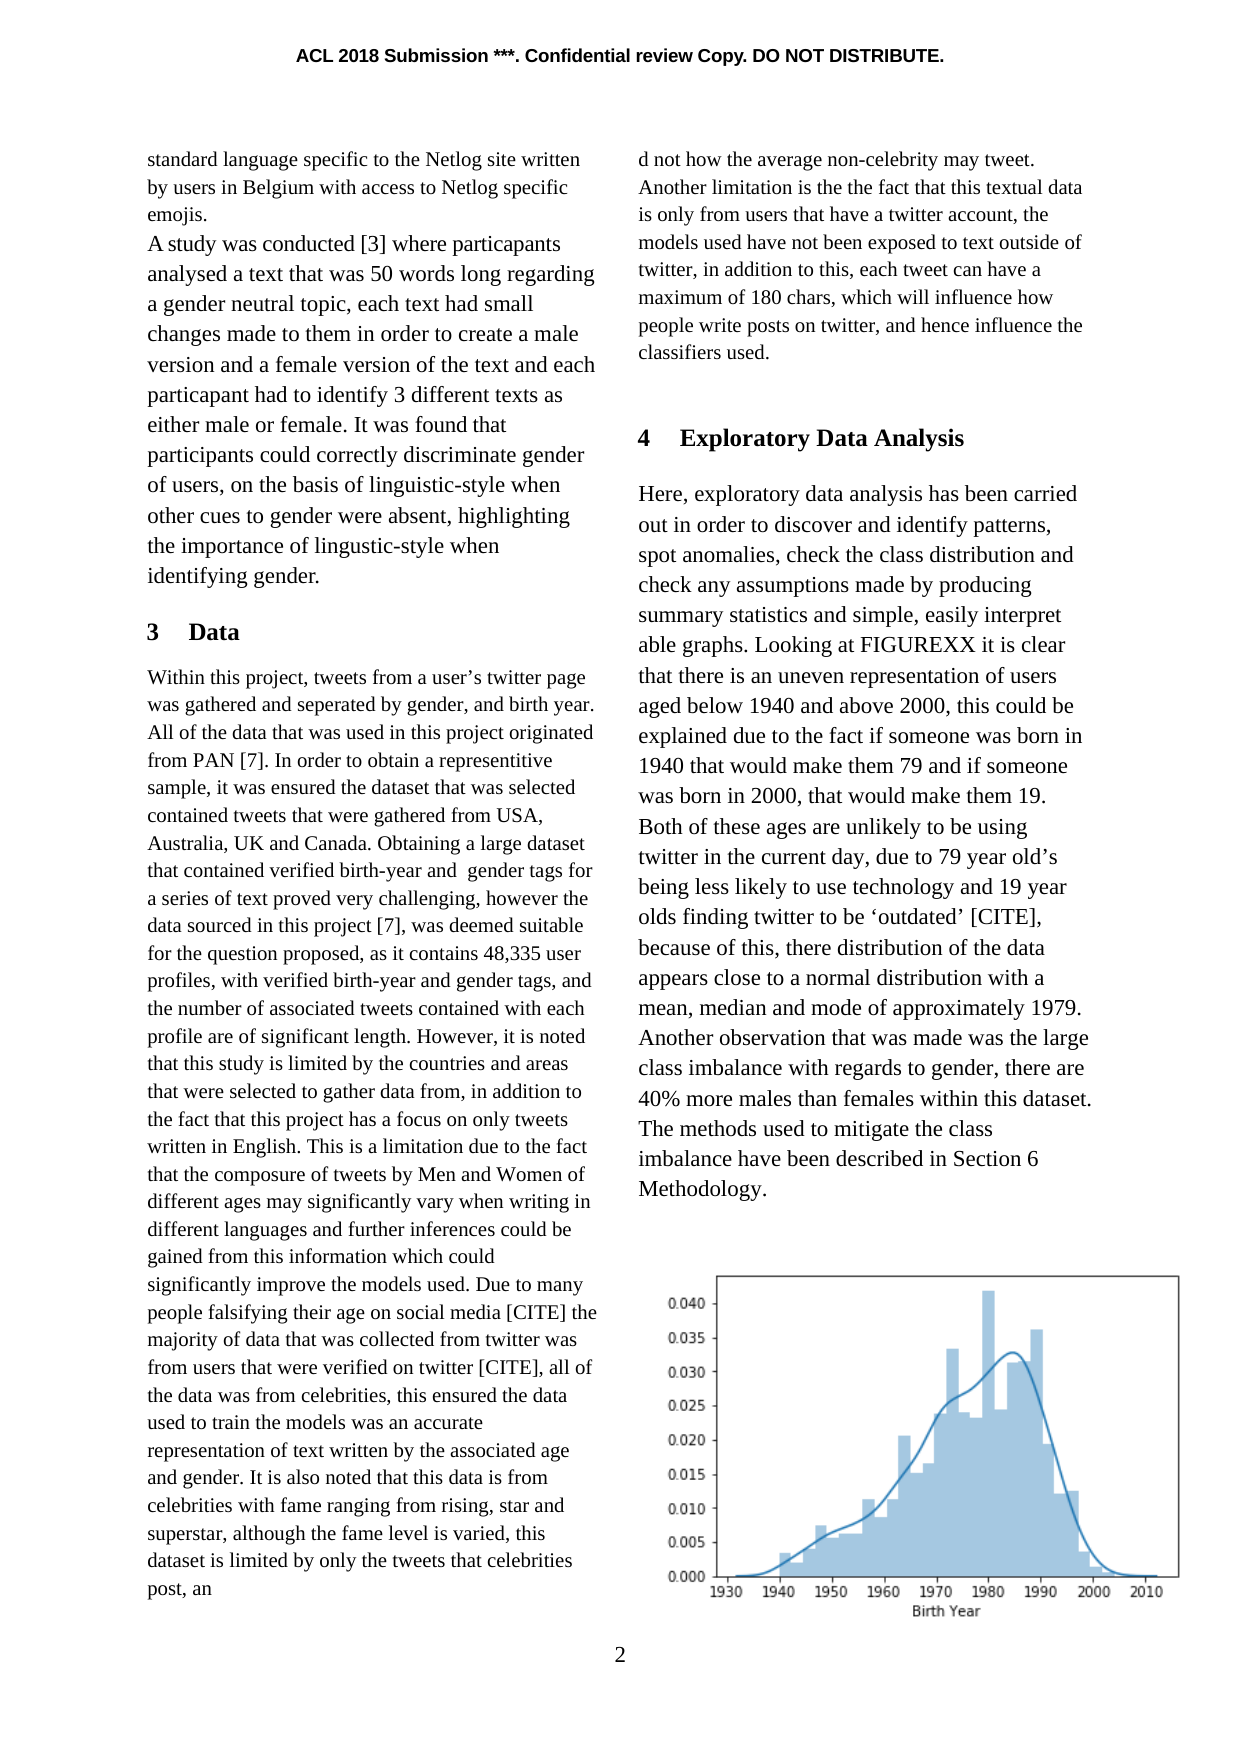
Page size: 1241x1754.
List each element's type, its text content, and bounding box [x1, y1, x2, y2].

text Within this project, tweets from a user’s twitter page was gathered and seperated by gender, and birth year. All of the data that was used in this project originated from PAN [7]. In order to obtain a representitive sample, it was ensured the dataset that was selected contained tweets that were gathered from USA, Australia, UK and Canada. Obtaining a large dataset that contained verified birth-year and gender tags for a series of text proved very challenging, however the data sourced in this project [7], was deemed suitable for the question proposed, as it contains 48,335 user profiles, with verified birth-year and gender tags, and the number of associated tweets contained with each profile are of significant length. However, it is noted that this study is limited by the countries and areas that were selected to gather data from, in addition to the fact that this project has a focus on only tweets written in English. This is a limitation due to the fact that the composure of tweets by Men and Women of different ages may significantly vary when writing in different languages and further inferences could be gained from this information which could significantly improve the models used. Due to many people falsifying their age on social media [CITE] the majority of data that was collected from twitter was from users that were verified on twitter [CITE], all of the data was from celebrities, this ensured the data used to train the models was an accurate representation of text written by the associated age and gender. It is also noted that this data is from celebrities with fame ranging from rising, star and superstar, although the fame level is varied, this dataset is limited by only the tweets that celebrities post, an [147, 665, 602, 1600]
picture [657, 1262, 1192, 1629]
text A study was conducted [3] where particapants analysed a text that was 50 words long regarding a gender neutral topic, each text had small changes made to them in order to create a male version and a female version of the text and each particapant had to identify 3 different texts as either male or female. It was found that participants could correctly discriminate gender of users, on the basis of linguistic-style when other cues to gender were absent, highlighting the importance of lingustic-style when identifying gender. [147, 230, 602, 588]
text Here, exploratory data analysis has been carried out in order to discover and identify patterns, spot anomalies, check the class distribution and check any assumptions made by producing summary statistics and simple, easily interpret able graphs. Looking at FIGUREXX it is clear that there is an uneven representation of users aged below 1940 and above 2000, this could be explained due to the fact if someone was born in 1940 that would make them 79 and if someone was born in 2000, that would make them 19. Both of these ages are unlikely to be using twitter in the current day, due to 79 year old’s being less likely to use technology and 19 year olds finding twitter to be ‘outdated’ [CITE], because of this, there distribution of the data appears close to a normal distribution with a mean, median and mode of approximately 1979. Another observation that was made was the large class imbalance with regards to gender, there are 40% more males than females within this dataset. The methods used to mitigate the class imbalance have been described in Section 6 Methodology. [638, 481, 1093, 1202]
list Data [146, 617, 602, 646]
list Exploratory Data Analysis [637, 423, 1093, 452]
text d not how the average non-celebrity may tweet. Another limitation is the the fact that this textual data is only from users that have a twitter account, the models used have not been exposed to text outside of twitter, in addition to this, each tweet can have a maximum of 180 chars, which will influence how people write posts on twitter, and hence influence the classifiers used. [638, 147, 1093, 364]
text standard language specific to the Netlog site written by users in Belgium with access to Netlog specific emojis. [147, 147, 602, 226]
